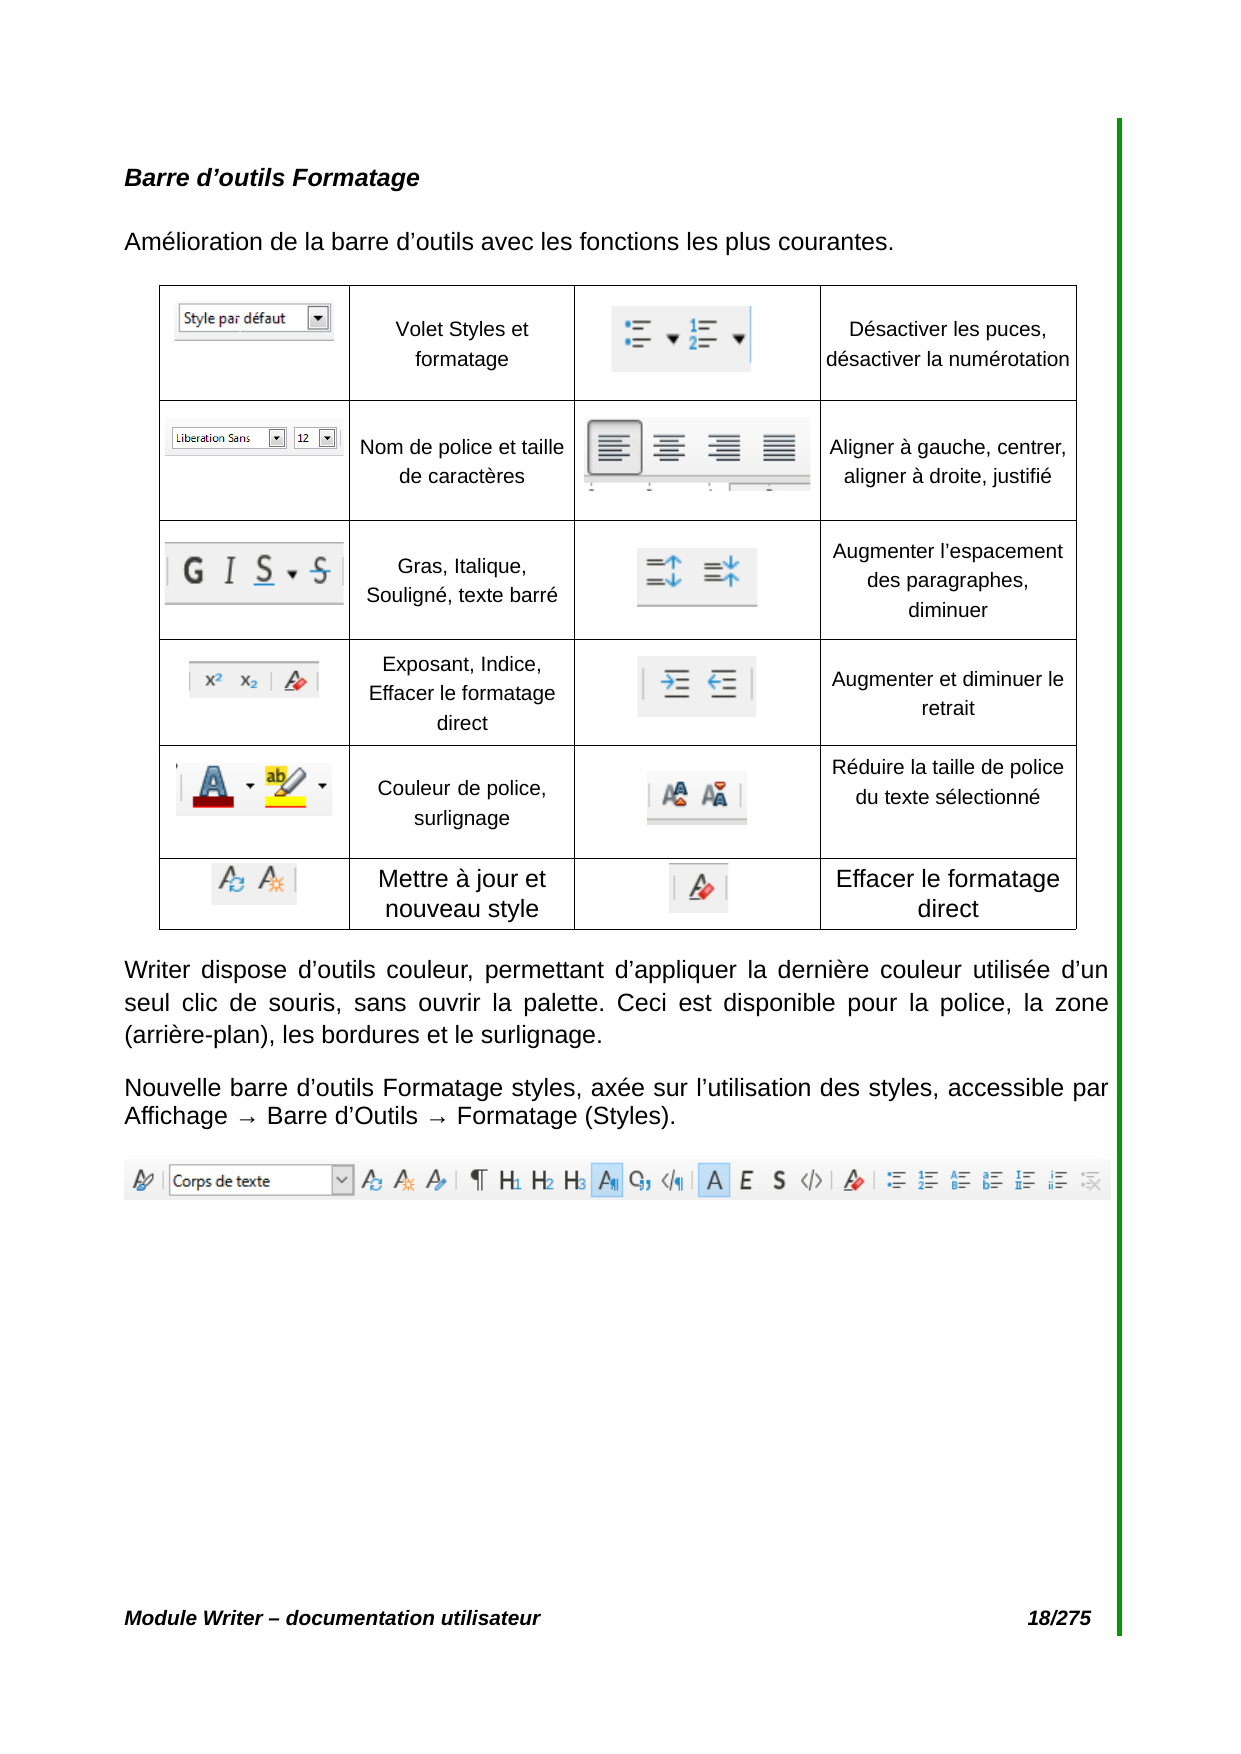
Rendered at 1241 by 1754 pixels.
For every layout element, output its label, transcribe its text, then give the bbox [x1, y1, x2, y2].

table_cell [160, 521, 349, 638]
table_header Volet Styles et formatage [350, 286, 574, 400]
table_cell Augmenter l’espacement des paragraphes, diminuer [821, 521, 1076, 638]
text Amélioration de la barre d’outils avec les fonctions les plus courantes. [124, 227, 1111, 255]
table_header Désactiver les puces, désactiver la numérotation [821, 286, 1076, 400]
table_cell [160, 859, 349, 929]
table_cell Couleur de police, surlignage [350, 746, 574, 858]
table_cell [575, 521, 820, 638]
picture [176, 763, 333, 816]
text Barre d’outils Formatage [124, 164, 1111, 192]
table_header [160, 286, 349, 400]
table_cell [575, 401, 820, 519]
table_cell Exposant, Indice, Effacer le formatage direct [350, 640, 574, 745]
table_cell Réduire la taille de police du texte sélectionné [821, 746, 1076, 858]
picture [637, 656, 757, 717]
text Nouvelle barre d’outils Formatage styles, axée sur l’utilisation des styles, accessible par Affichage → Barre d’Outils → Formatage (Styles). [124, 1074, 1111, 1129]
table_cell Mettre à jour et nouveau style [350, 859, 574, 929]
table_cell Aligner à gauche, centrer, aligner à droite, justifié [821, 401, 1076, 519]
table_cell Augmenter et diminuer le retrait [821, 640, 1076, 745]
table_cell [160, 640, 349, 745]
picture [647, 771, 748, 825]
picture [637, 548, 758, 607]
picture [611, 306, 752, 372]
table_cell [575, 859, 820, 929]
table_cell Nom de police et taille de caractères [350, 401, 574, 519]
picture [164, 418, 344, 456]
table_header [575, 286, 820, 400]
picture [211, 863, 298, 905]
table_cell [160, 401, 349, 519]
table_cell [160, 746, 349, 858]
table_cell [575, 746, 820, 858]
table_cell Gras, Italique, Souligné, texte barré [350, 521, 574, 638]
picture [124, 1159, 1111, 1200]
picture [174, 301, 335, 341]
picture [164, 542, 344, 605]
text Writer dispose d’outils couleur, permettant d’appliquer la dernière couleur utilisée d’un seul clic de souris, sans ouvrir la palette. Ceci est disponible pour la police, la zone (arrière-plan), les bordures et le surlignage. [124, 952, 1111, 1050]
picture [669, 863, 729, 913]
table_cell Effacer le formatage direct [821, 859, 1076, 929]
picture [189, 661, 320, 698]
table_cell [575, 640, 820, 745]
picture [583, 417, 811, 491]
